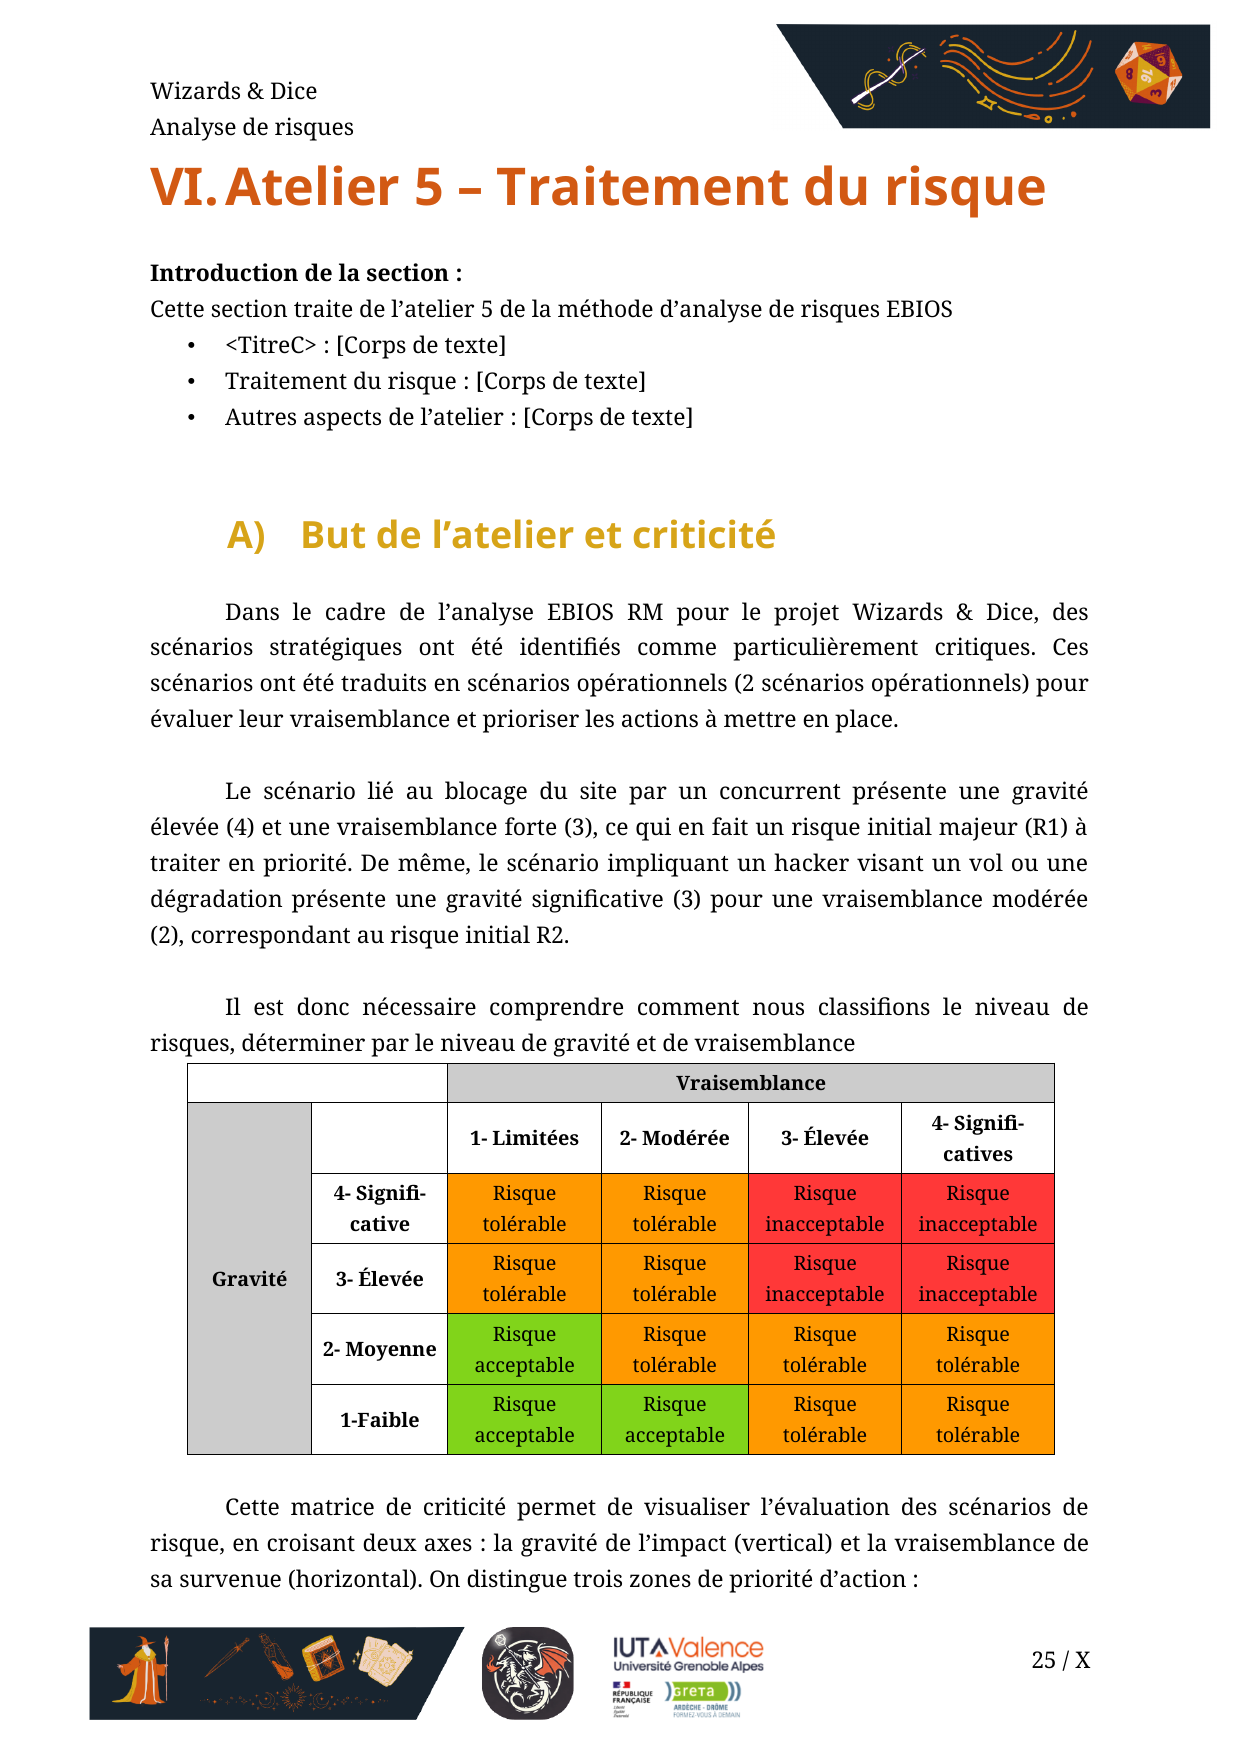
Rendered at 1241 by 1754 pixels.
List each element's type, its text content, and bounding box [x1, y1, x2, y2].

table_cell Risque tolérable [749, 1314, 901, 1384]
subtitle Atelier 5 – Traitement du risque [150, 150, 1090, 221]
list Autres aspects de l’atelier : [Corps de texte] [187, 401, 1090, 432]
table_cell Risque inacceptable [902, 1244, 1054, 1313]
table_cell Risque tolérable [902, 1314, 1054, 1384]
subtitle But de l’atelier et criticité [227, 508, 1090, 559]
table_cell Risque inacceptable [749, 1174, 901, 1243]
table_cell 2- Moyenne [312, 1314, 447, 1384]
table_cell Risque tolérable [602, 1314, 748, 1384]
table_cell Risque tolérable [902, 1385, 1054, 1454]
table_header [188, 1064, 447, 1102]
table_cell Gravité [188, 1103, 311, 1454]
text Cette matrice de criticité permet de visualiser l’évaluation des scénarios de risque, en croisant deux axes : la gravité de l’impact (vertical) et la vraisemblance de sa survenue (horizontal). On distingue trois zones de priorité d’action : [150, 1491, 1090, 1594]
text Le scénario lié au blocage du site par un concurrent présente une gravité élevée (4) et une vraisemblance forte (3), ce qui en fait un risque initial majeur (R1) à traiter en priorité. De même, le scénario impliquant un hacker visant un vol ou une dégradation présente une gravité significative (3) pour une vraisemblance modérée (2), correspondant au risque initial R2. [150, 775, 1090, 950]
table_cell 4- Signifi-catives [902, 1103, 1054, 1172]
table_cell Risque tolérable [602, 1174, 748, 1243]
list Traitement du risque : [Corps de texte] [187, 365, 1090, 396]
text Dans le cadre de l’analyse EBIOS RM pour le projet Wizards & Dice, des scénarios stratégiques ont été identifiés comme particulièrement critiques. Ces scénarios ont été traduits en scénarios opérationnels (2 scénarios opérationnels) pour évaluer leur vraisemblance et prioriser les actions à mettre en place. [150, 595, 1090, 734]
table_cell Risque inacceptable [749, 1244, 901, 1313]
table_cell Risque tolérable [448, 1174, 601, 1243]
table_cell Risque tolérable [749, 1385, 901, 1454]
picture [771, 21, 1218, 131]
table_cell Risque acceptable [448, 1314, 601, 1384]
table_cell Risque tolérable [602, 1244, 748, 1313]
list <TitreC> : [Corps de texte] [187, 329, 1090, 360]
text Introduction de la section : [150, 257, 1090, 288]
text Il est donc nécessaire comprendre comment nous classifions le niveau de risques, déterminer par le niveau de gravité et de vraisemblance [150, 991, 1090, 1058]
text Cette section traite de l’atelier 5 de la méthode d’analyse de risques EBIOS [150, 293, 1090, 324]
table_cell 1-Faible [312, 1385, 447, 1454]
table_header Vraisemblance [448, 1064, 1054, 1102]
table_cell 3- Élevée [749, 1103, 901, 1172]
table_cell [312, 1103, 447, 1172]
table_cell Risque tolérable [448, 1244, 601, 1313]
table_cell Risque inacceptable [902, 1174, 1054, 1243]
picture [81, 1616, 788, 1729]
table_cell 2- Modérée [602, 1103, 748, 1172]
table_cell 3- Élevée [312, 1244, 447, 1313]
table_cell 4- Signifi-cative [312, 1174, 447, 1243]
table_cell Risque acceptable [448, 1385, 601, 1454]
table_cell 1- Limitées [448, 1103, 601, 1172]
table_cell Risque acceptable [602, 1385, 748, 1454]
